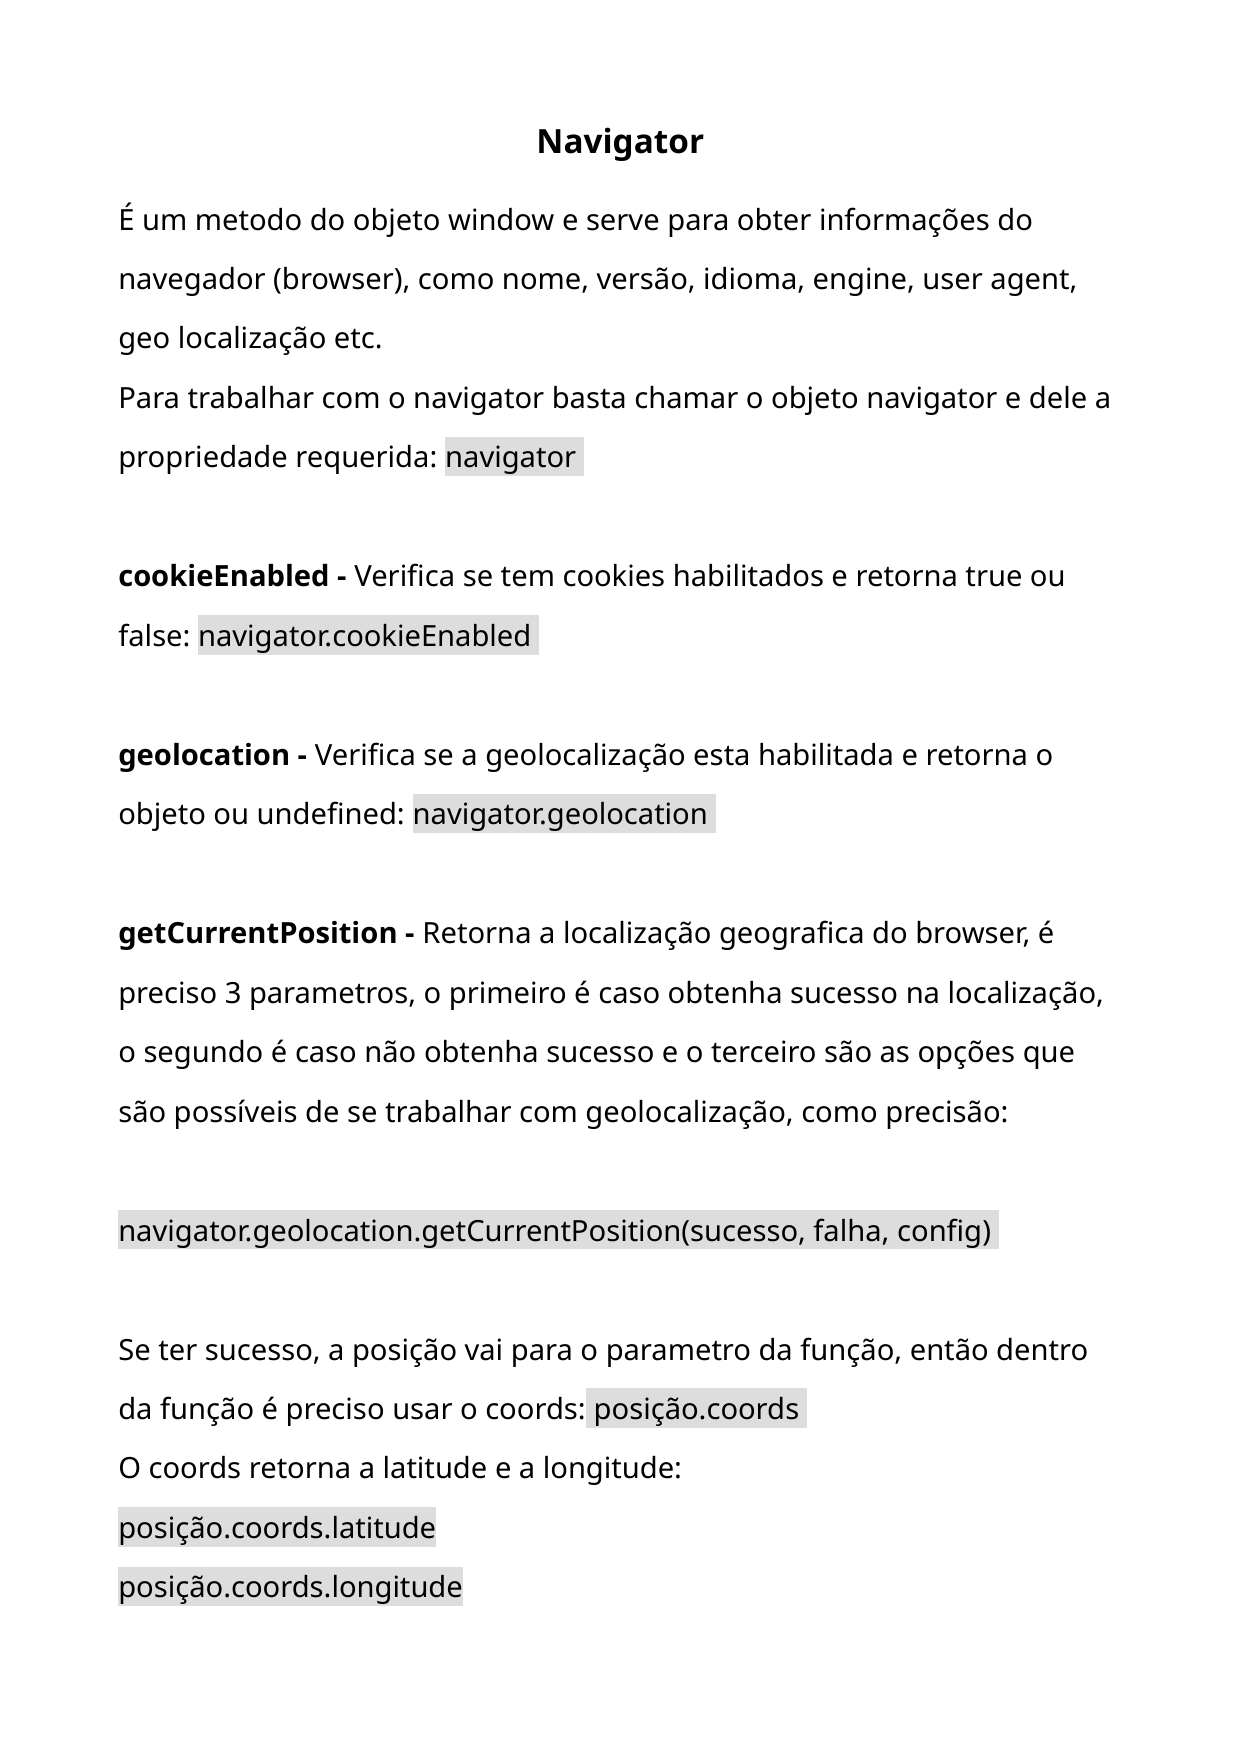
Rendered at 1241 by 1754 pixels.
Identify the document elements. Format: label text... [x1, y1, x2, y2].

text posição.coords.longitude [118, 1567, 1122, 1606]
subtitle Navigator [118, 118, 1122, 163]
text geolocation - Verifica se a geolocalização esta habilitada e retorna o objeto ou undefined: navigator.geolocation [118, 734, 1122, 833]
text O coords retorna a latitude e a longitude: [118, 1448, 1122, 1487]
text posição.coords.latitude [118, 1507, 1122, 1547]
text Para trabalhar com o navigator basta chamar o objeto navigator e dele a propriedade requerida: navigator [118, 377, 1122, 476]
text getCurrentPosition - Retorna a localização geografica do browser, é preciso 3 parametros, o primeiro é caso obtenha sucesso na localização, o segundo é caso não obtenha sucesso e o terceiro são as opções que são possíveis de se trabalhar com geolocalização, como precisão: [118, 912, 1122, 1131]
text Se ter sucesso, a posição vai para o parametro da função, então dentro da função é preciso usar o coords: posição.coords [118, 1329, 1122, 1428]
text navigator.geolocation.getCurrentPosition(sucesso, falha, config) [118, 1210, 1122, 1249]
text cookieEnabled - Verifica se tem cookies habilitados e retorna true ou false: navigator.cookieEnabled [118, 556, 1122, 655]
text É um metodo do objeto window e serve para obter informações do navegador (browser), como nome, versão, idioma, engine, user agent, geo localização etc. [118, 199, 1122, 357]
